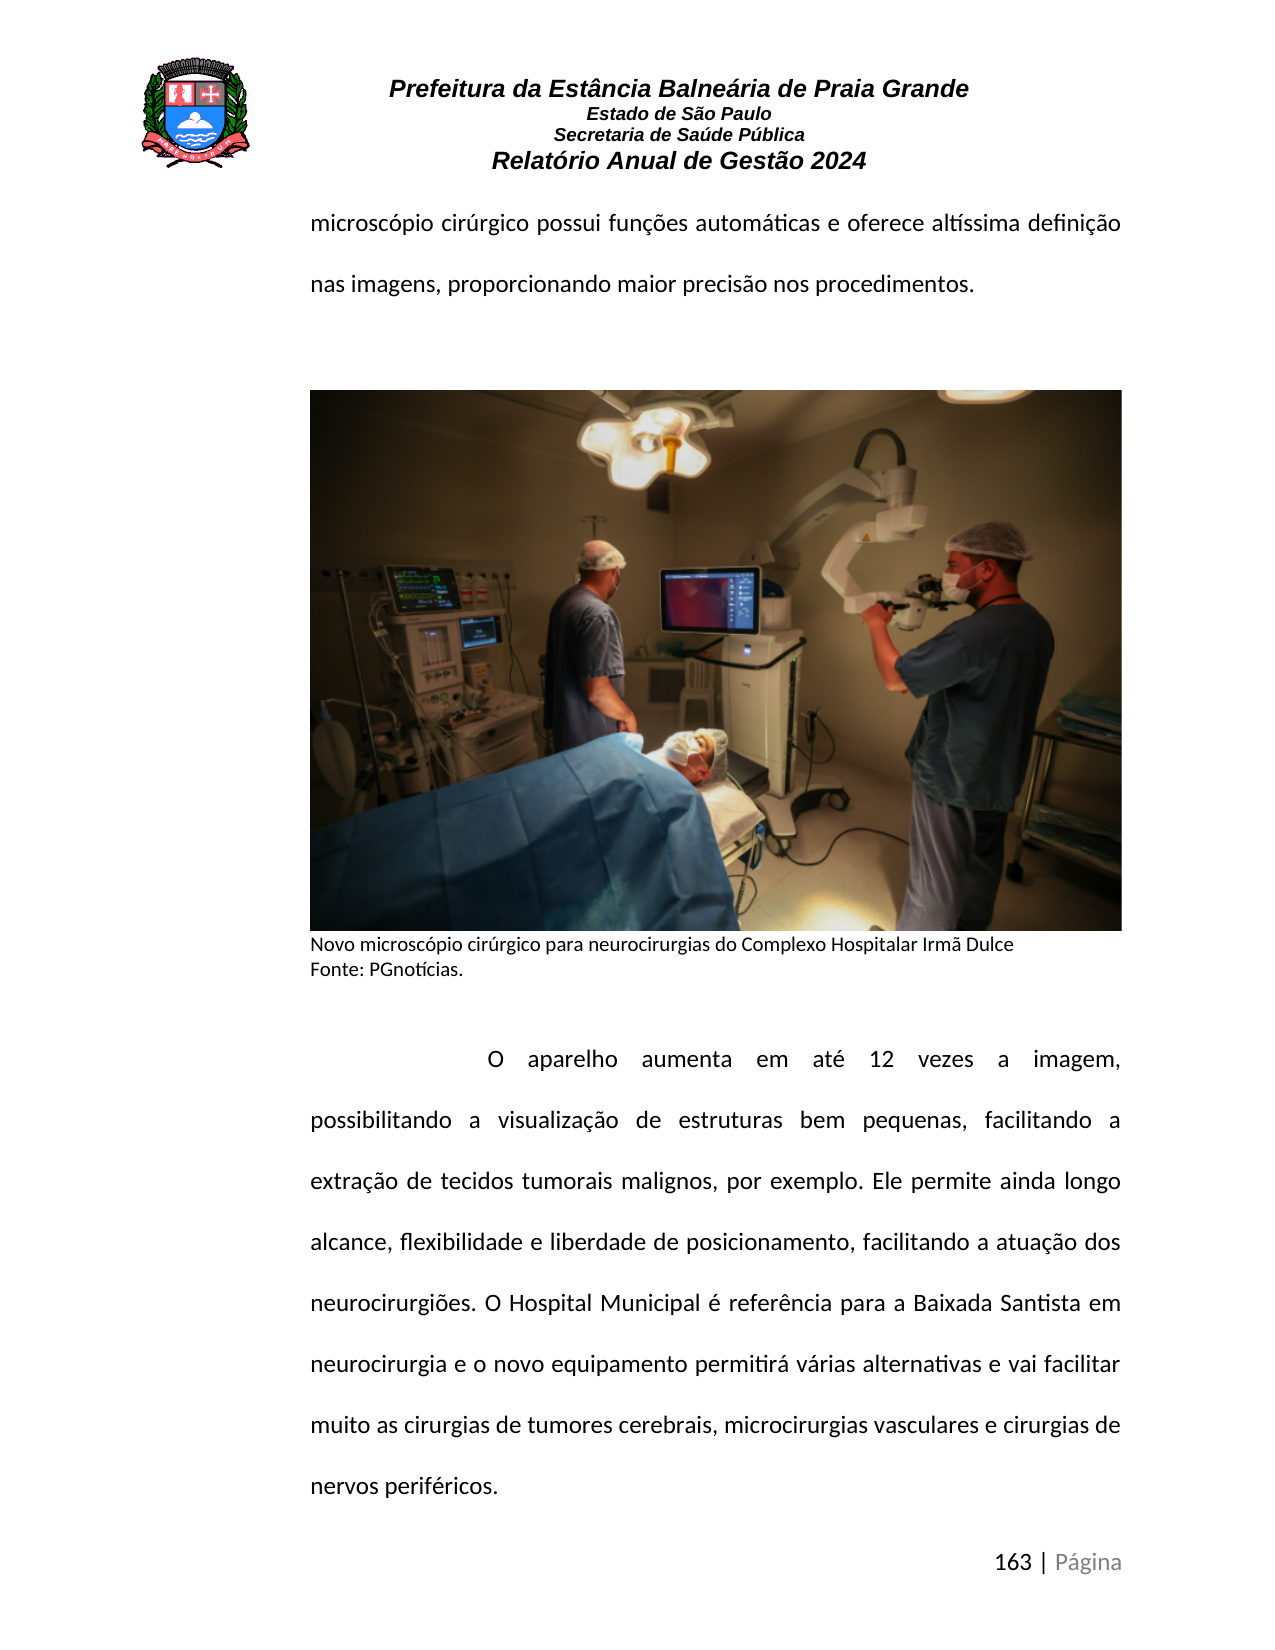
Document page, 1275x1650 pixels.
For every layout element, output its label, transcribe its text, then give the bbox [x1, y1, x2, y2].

picture [132, 55, 259, 172]
text O aparelho aumenta em até 12 vezes a imagem, possibilitando a visualização de estruturas bem pequenas, facilitando a extração de tecidos tumorais malignos, por exemplo. Ele permite ainda longo alcance, flexibilidade e liberdade de posicionamento, facilitando a atuação dos neurocirurgiões. O Hospital Municipal é referência para a Baixada Santista em neurocirurgia e o novo equipamento permitirá várias alternativas e vai facilitar muito as cirurgias de tumores cerebrais, microcirurgias vasculares e cirurgias de nervos periféricos. [310, 1043, 1122, 1501]
text Novo microscópio cirúrgico para neurocirurgias do Complexo Hospitalar Irmã Dulce [310, 931, 1122, 956]
text microscópio cirúrgico possui funções automáticas e oferece altíssima definição nas imagens, proporcionando maior precisão nos procedimentos. [310, 207, 1122, 298]
text Fonte: PGnotícias. [310, 956, 1122, 982]
picture [310, 390, 1123, 931]
